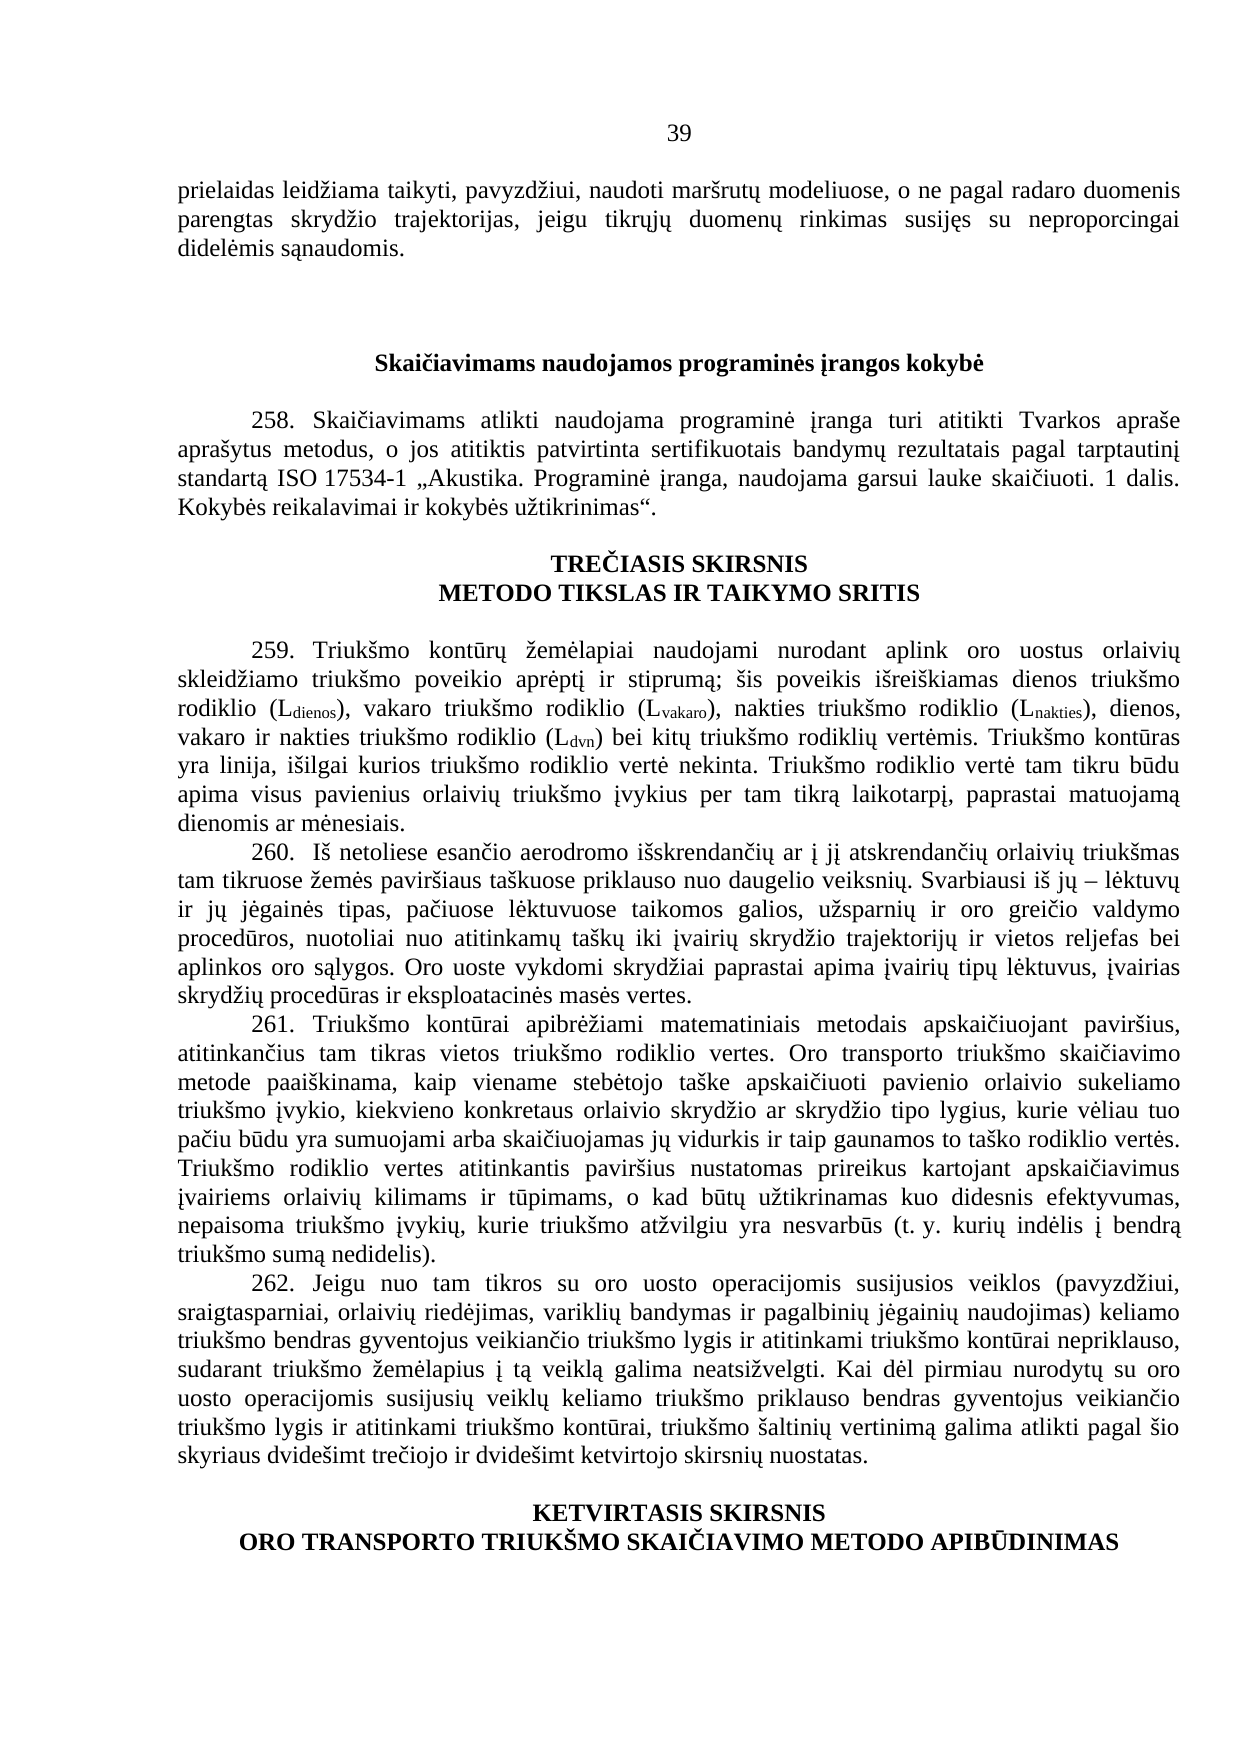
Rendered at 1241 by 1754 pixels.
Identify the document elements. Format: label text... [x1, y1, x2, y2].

text 258. Skaičiavimams atlikti naudojama programinė įranga turi atitikti Tvarkos apraše aprašytus metodus, o jos atitiktis patvirtinta sertifikuotais bandymų rezultatais pagal tarptautinį standartą ISO 17534-1 „Akustika. Programinė įranga, naudojama garsui lauke skaičiuoti. 1 dalis. Kokybės reikalavimai ir kokybės užtikrinimas“. [177, 406, 1181, 521]
text Skaičiavimams naudojamos programinės įrangos kokybė [177, 348, 1181, 377]
text METODO TIKSLAS IR TAIKYMO SRITIS [177, 578, 1181, 607]
text KETVIRTASIS SKIRSNIS [177, 1498, 1181, 1527]
text 261. Triukšmo kontūrai apibrėžiami matematiniais metodais apskaičiuojant paviršius, atitinkančius tam tikras vietos triukšmo rodiklio vertes. Oro transporto triukšmo skaičiavimo metode paaiškinama, kaip viename stebėtojo taške apskaičiuoti pavienio orlaivio sukeliamo triukšmo įvykio, kiekvieno konkretaus orlaivio skrydžio ar skrydžio tipo lygius, kurie vėliau tuo pačiu būdu yra sumuojami arba skaičiuojamas jų vidurkis ir taip gaunamos to taško rodiklio vertės. Triukšmo rodiklio vertes atitinkantis paviršius nustatomas prireikus kartojant apskaičiavimus įvairiems orlaivių kilimams ir tūpimams, o kad būtų užtikrinamas kuo didesnis efektyvumas, nepaisoma triukšmo įvykių, kurie triukšmo atžvilgiu yra nesvarbūs (t. y. kurių indėlis į bendrą triukšmo sumą nedidelis). [177, 1009, 1181, 1268]
text prielaidas leidžiama taikyti, pavyzdžiui, naudoti maršrutų modeliuose, o ne pagal radaro duomenis parengtas skrydžio trajektorijas, jeigu tikrųjų duomenų rinkimas susijęs su neproporcingai didelėmis sąnaudomis. [177, 176, 1181, 262]
text TREČIASIS SKIRSNIS [177, 549, 1181, 578]
text 260. Iš netoliese esančio aerodromo išskrendančių ar į jį atskrendančių orlaivių triukšmas tam tikruose žemės paviršiaus taškuose priklauso nuo daugelio veiksnių. Svarbiausi iš jų – lėktuvų ir jų jėgainės tipas, pačiuose lėktuvuose taikomos galios, užsparnių ir oro greičio valdymo procedūros, nuotoliai nuo atitinkamų taškų iki įvairių skrydžio trajektorijų ir vietos reljefas bei aplinkos oro sąlygos. Oro uoste vykdomi skrydžiai paprastai apima įvairių tipų lėktuvus, įvairias skrydžių procedūras ir eksploatacinės masės vertes. [177, 837, 1181, 1009]
text ORO TRANSPORTO TRIUKŠMO SKAIČIAVIMO METODO APIBŪDINIMAS [177, 1527, 1181, 1556]
text 262. Jeigu nuo tam tikros su oro uosto operacijomis susijusios veiklos (pavyzdžiui, sraigtasparniai, orlaivių riedėjimas, variklių bandymas ir pagalbinių jėgainių naudojimas) keliamo triukšmo bendras gyventojus veikiančio triukšmo lygis ir atitinkami triukšmo kontūrai nepriklauso, sudarant triukšmo žemėlapius į tą veiklą galima neatsižvelgti. Kai dėl pirmiau nurodytų su oro uosto operacijomis susijusių veiklų keliamo triukšmo priklauso bendras gyventojus veikiančio triukšmo lygis ir atitinkami triukšmo kontūrai, triukšmo šaltinių vertinimą galima atlikti pagal šio skyriaus dvidešimt trečiojo ir dvidešimt ketvirtojo skirsnių nuostatas. [177, 1268, 1181, 1469]
text 259. Triukšmo kontūrų žemėlapiai naudojami nurodant aplink oro uostus orlaivių skleidžiamo triukšmo poveikio aprėptį ir stiprumą; šis poveikis išreiškiamas dienos triukšmo rodiklio (Ldienos), vakaro triukšmo rodiklio (Lvakaro), nakties triukšmo rodiklio (Lnakties), dienos, vakaro ir nakties triukšmo rodiklio (Ldvn) bei kitų triukšmo rodiklių vertėmis. Triukšmo kontūras yra linija, išilgai kurios triukšmo rodiklio vertė nekinta. Triukšmo rodiklio vertė tam tikru būdu apima visus pavienius orlaivių triukšmo įvykius per tam tikrą laikotarpį, paprastai matuojamą dienomis ar mėnesiais. [177, 636, 1181, 837]
